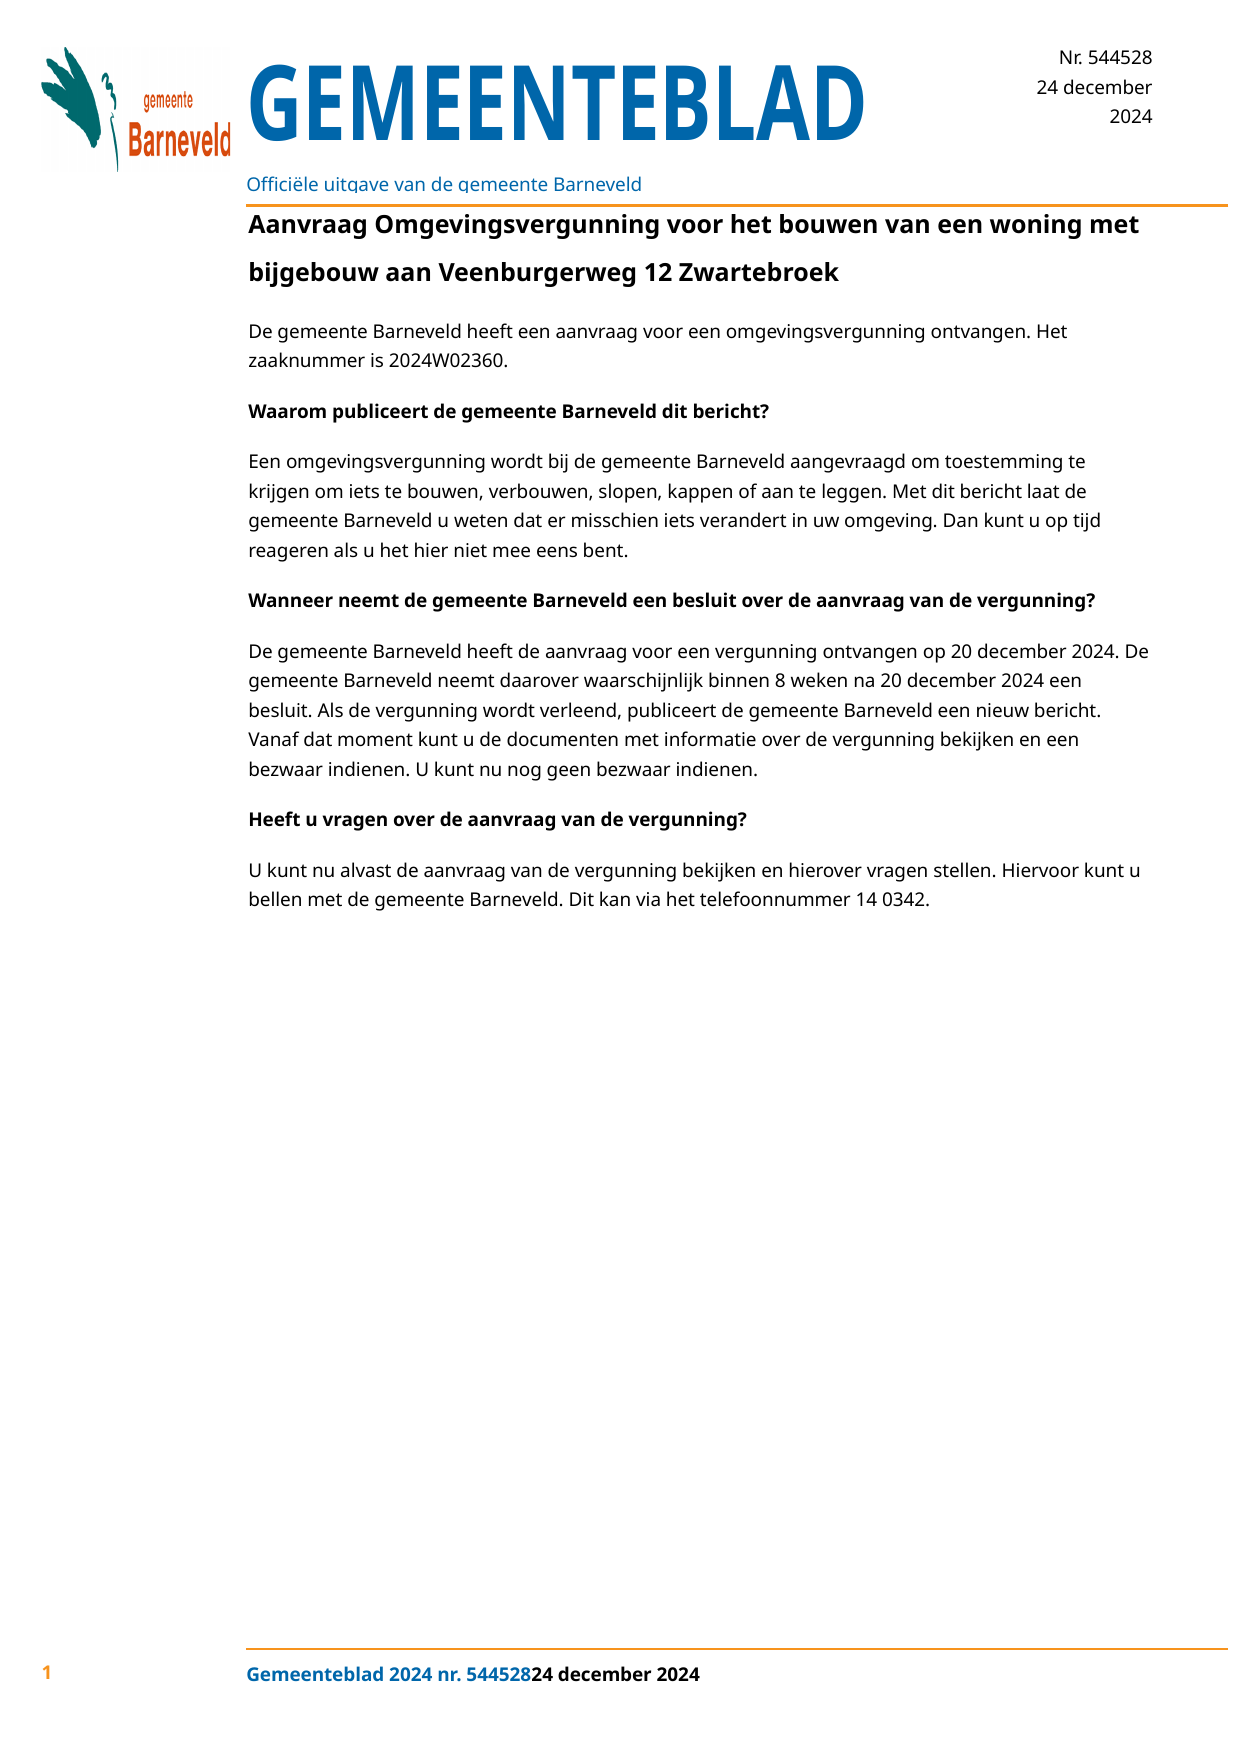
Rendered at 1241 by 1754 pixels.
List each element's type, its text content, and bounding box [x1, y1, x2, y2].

text Heeft u vragen over de aanvraag van de vergunning? [248, 807, 1152, 832]
text De gemeente Barneveld heeft de aanvraag voor een vergunning ontvangen op 20 december 2024. De gemeente Barneveld neemt daarover waarschijnlijk binnen 8 weken na 20 december 2024 een besluit. Als de vergunning wordt verleend, publiceert de gemeente Barneveld een nieuw bericht. Vanaf dat moment kunt u de documenten met informatie over de vergunning bekijken en een bezwaar indienen. U kunt nu nog geen bezwaar indienen. [248, 638, 1152, 782]
text De gemeente Barneveld heeft een aanvraag voor een omgevingsvergunning ontvangen. Het zaaknummer is 2024W02360. [248, 318, 1152, 373]
text Een omgevingsvergunning wordt bij de gemeente Barneveld aangevraagd om toestemming te krijgen om iets te bouwen, verbouwen, slopen, kappen of aan te leggen. Met dit bericht laat de gemeente Barneveld u weten dat er misschien iets verandert in uw omgeving. Dan kunt u op tijd reageren als u het hier niet mee eens bent. [248, 448, 1152, 563]
picture [41, 47, 231, 172]
text Aanvraag Omgevingsvergunning voor het bouwen van een woning met bijgebouw aan Veenburgerweg 12 Zwartebroek [248, 207, 1152, 288]
text Wanneer neemt de gemeente Barneveld een besluit over de aanvraag van de vergunning? [248, 587, 1152, 613]
text U kunt nu alvast de aanvraag van de vergunning bekijken en hierover vragen stellen. Hiervoor kunt u bellen met de gemeente Barneveld. Dit kan via het telefoonnummer 14 0342. [248, 857, 1152, 912]
text Waarom publiceert de gemeente Barneveld dit bericht? [248, 398, 1152, 424]
